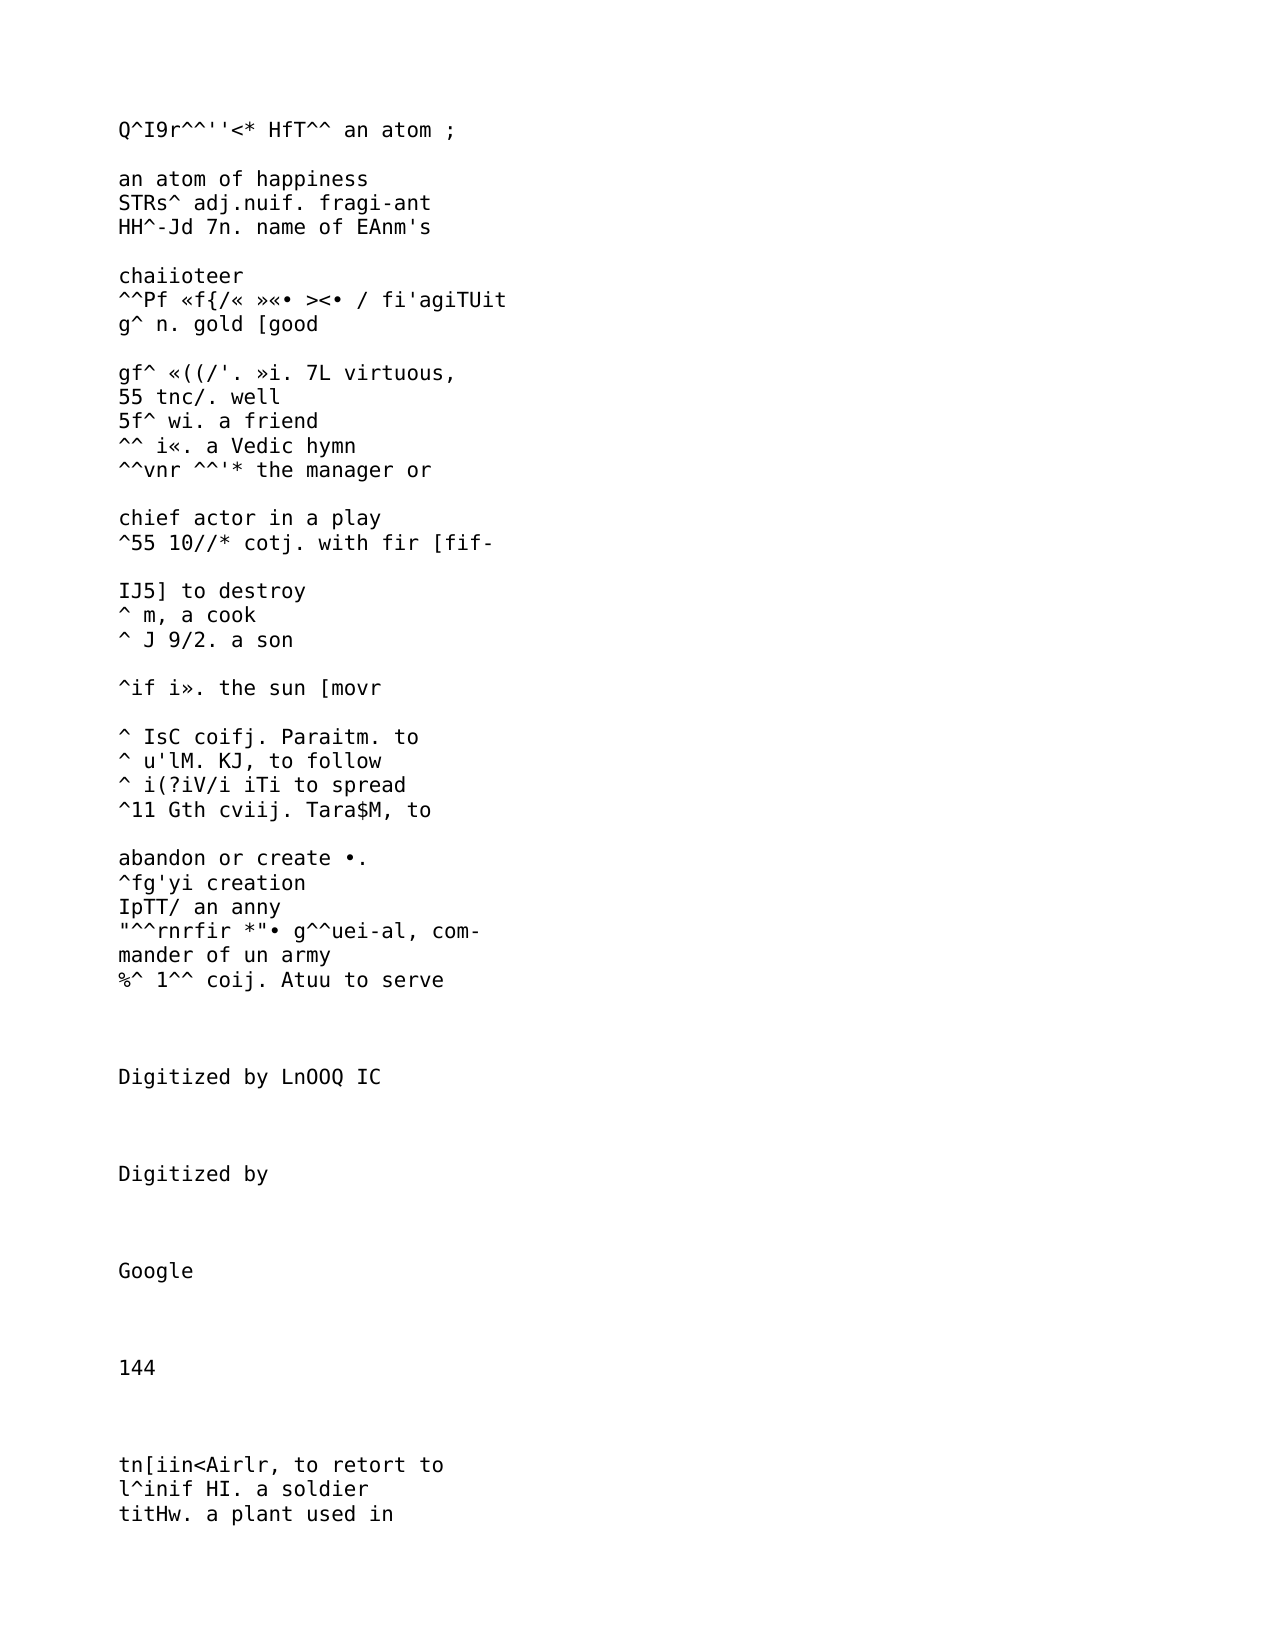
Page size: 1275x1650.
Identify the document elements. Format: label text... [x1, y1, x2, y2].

text Digitized by LnOOQ IC [118, 1065, 1157, 1089]
text HH^-Jd 7n. name of EAnm's [118, 215, 1157, 239]
text ^ IsC coifj. Paraitm. to [118, 725, 1157, 749]
text mander of un army [118, 943, 1157, 968]
text g^ n. gold [good [118, 312, 1157, 337]
text an atom of happiness [118, 167, 1157, 191]
text chaiioteer [118, 264, 1157, 288]
text ^11 Gth cviij. Tara$M, to [118, 798, 1157, 822]
text gf^ «((/'. »i. 7L virtuous, [118, 361, 1157, 385]
text ^^Pf «f{/« »«• ><• / fi'agiTUit [118, 288, 1157, 312]
text IJ5] to destroy [118, 579, 1157, 603]
text 5f^ wi. a friend [118, 409, 1157, 434]
text 144 [118, 1356, 1157, 1380]
text abandon or create •. [118, 846, 1157, 871]
text ^ J 9/2. a son [118, 628, 1157, 652]
text ^ i(?iV/i iTi to spread [118, 773, 1157, 798]
text titHw. a plant used in [118, 1502, 1157, 1526]
text ^fg'yi creation [118, 871, 1157, 895]
text ^if i». the sun [movr [118, 676, 1157, 701]
text IpTT/ an anny [118, 895, 1157, 919]
text Digitized by [118, 1162, 1157, 1186]
text ^ m, a cook [118, 603, 1157, 628]
text tn[iin<Airlr, to retort to [118, 1453, 1157, 1477]
text l^inif HI. a soldier [118, 1477, 1157, 1502]
text STRs^ adj.nuif. fragi-ant [118, 191, 1157, 215]
text chief actor in a play [118, 506, 1157, 531]
text %^ 1^^ coij. Atuu to serve [118, 968, 1157, 992]
text "^^rnrfir *"• g^^uei-al, com- [118, 919, 1157, 943]
text ^^ i«. a Vedic hymn [118, 434, 1157, 458]
text Q^I9r^^''<* HfT^^ an atom ; [118, 118, 1157, 142]
text 55 tnc/. well [118, 385, 1157, 409]
text ^^vnr ^^'* the manager or [118, 458, 1157, 482]
text ^55 10//* cotj. with fir [fif- [118, 531, 1157, 555]
text ^ u'lM. KJ, to follow [118, 749, 1157, 773]
text Google [118, 1259, 1157, 1283]
